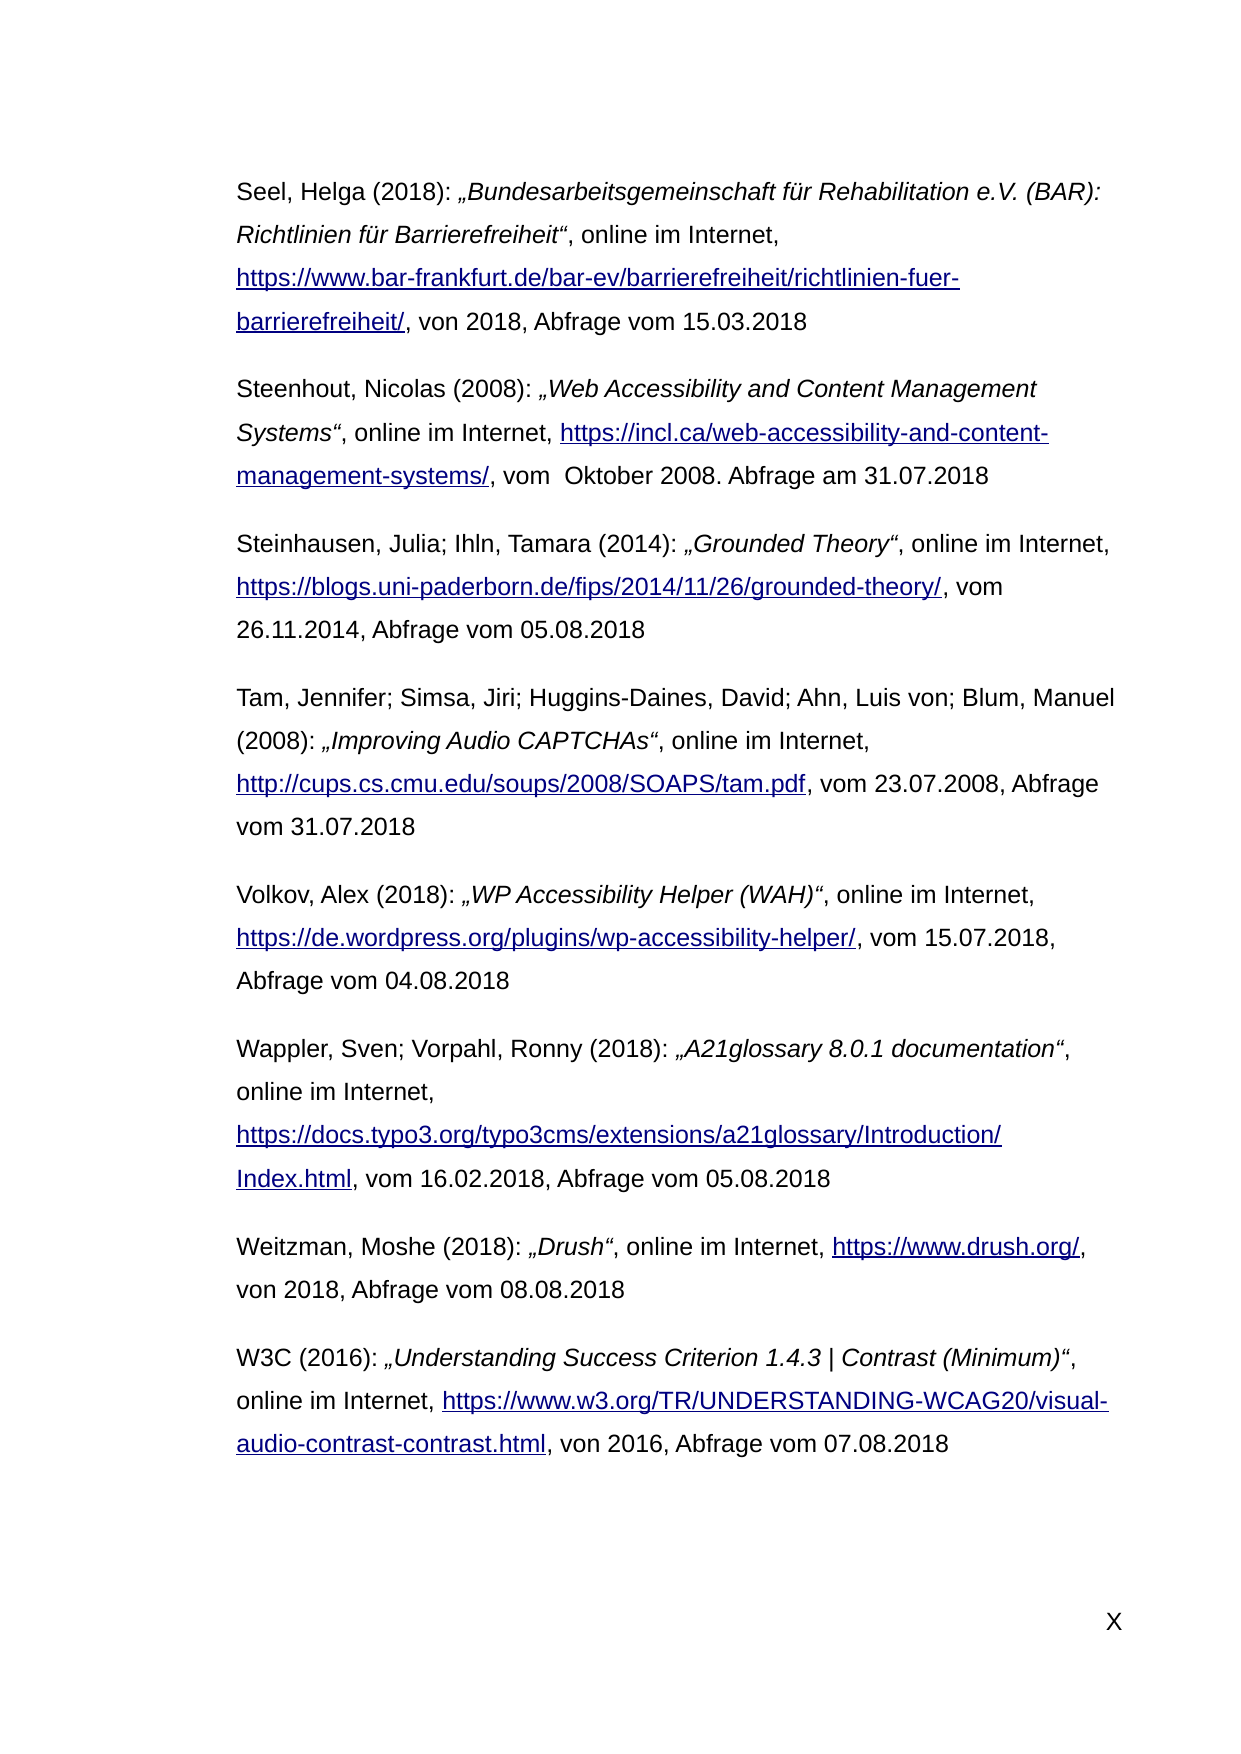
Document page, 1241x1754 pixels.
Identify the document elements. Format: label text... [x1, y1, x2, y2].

text Steinhausen, Julia; Ihln, Tamara (2014): „Grounded Theory“, online im Internet, https://blogs.uni-paderborn.de/fips/2014/11/26/grounded-theory/, vom 26.11.2014, Abfrage vom 05.08.2018 [236, 529, 1122, 644]
text Seel, Helga (2018): „Bundesarbeitsgemeinschaft für Rehabilitation e.V. (BAR): Richtlinien für Barrierefreiheit“, online im Internet, https://www.bar-frankfurt.de/bar-ev/barrierefreiheit/richtlinien-fuer-barrierefreiheit/, von 2018, Abfrage vom 15.03.2018 [236, 177, 1122, 335]
text Volkov, Alex (2018): „WP Accessibility Helper (WAH)“, online im Internet, https://de.wordpress.org/plugins/wp-accessibility-helper/, vom 15.07.2018, Abfrage vom 04.08.2018 [236, 880, 1122, 995]
text Wappler, Sven; Vorpahl, Ronny (2018): „A21glossary 8.0.1 documentation“, online im Internet, https://docs.typo3.org/typo3cms/extensions/a21glossary/Introduction/Index.html, vom 16.02.2018, Abfrage vom 05.08.2018 [236, 1034, 1122, 1192]
text Tam, Jennifer; Simsa, Jiri; Huggins-Daines, David; Ahn, Luis von; Blum, Manuel (2008): „Improving Audio CAPTCHAs“, online im Internet, http://cups.cs.cmu.edu/soups/2008/SOAPS/tam.pdf, vom 23.07.2008, Abfrage vom 31.07.2018 [236, 683, 1122, 841]
text Steenhout, Nicolas (2008): „Web Accessibility and Content Management Systems“, online im Internet, https://incl.ca/web-accessibility-and-content-management-systems/, vom Oktober 2008. Abfrage am 31.07.2018 [236, 374, 1122, 489]
text W3C (2016): „Understanding Success Criterion 1.4.3 | Contrast (Minimum)“, online im Internet, https://www.w3.org/TR/UNDERSTANDING-WCAG20/visual-audio-contrast-contrast.html, von 2016, Abfrage vom 07.08.2018 [236, 1343, 1122, 1458]
text Weitzman, Moshe (2018): „Drush“, online im Internet, https://www.drush.org/, von 2018, Abfrage vom 08.08.2018 [236, 1232, 1122, 1303]
